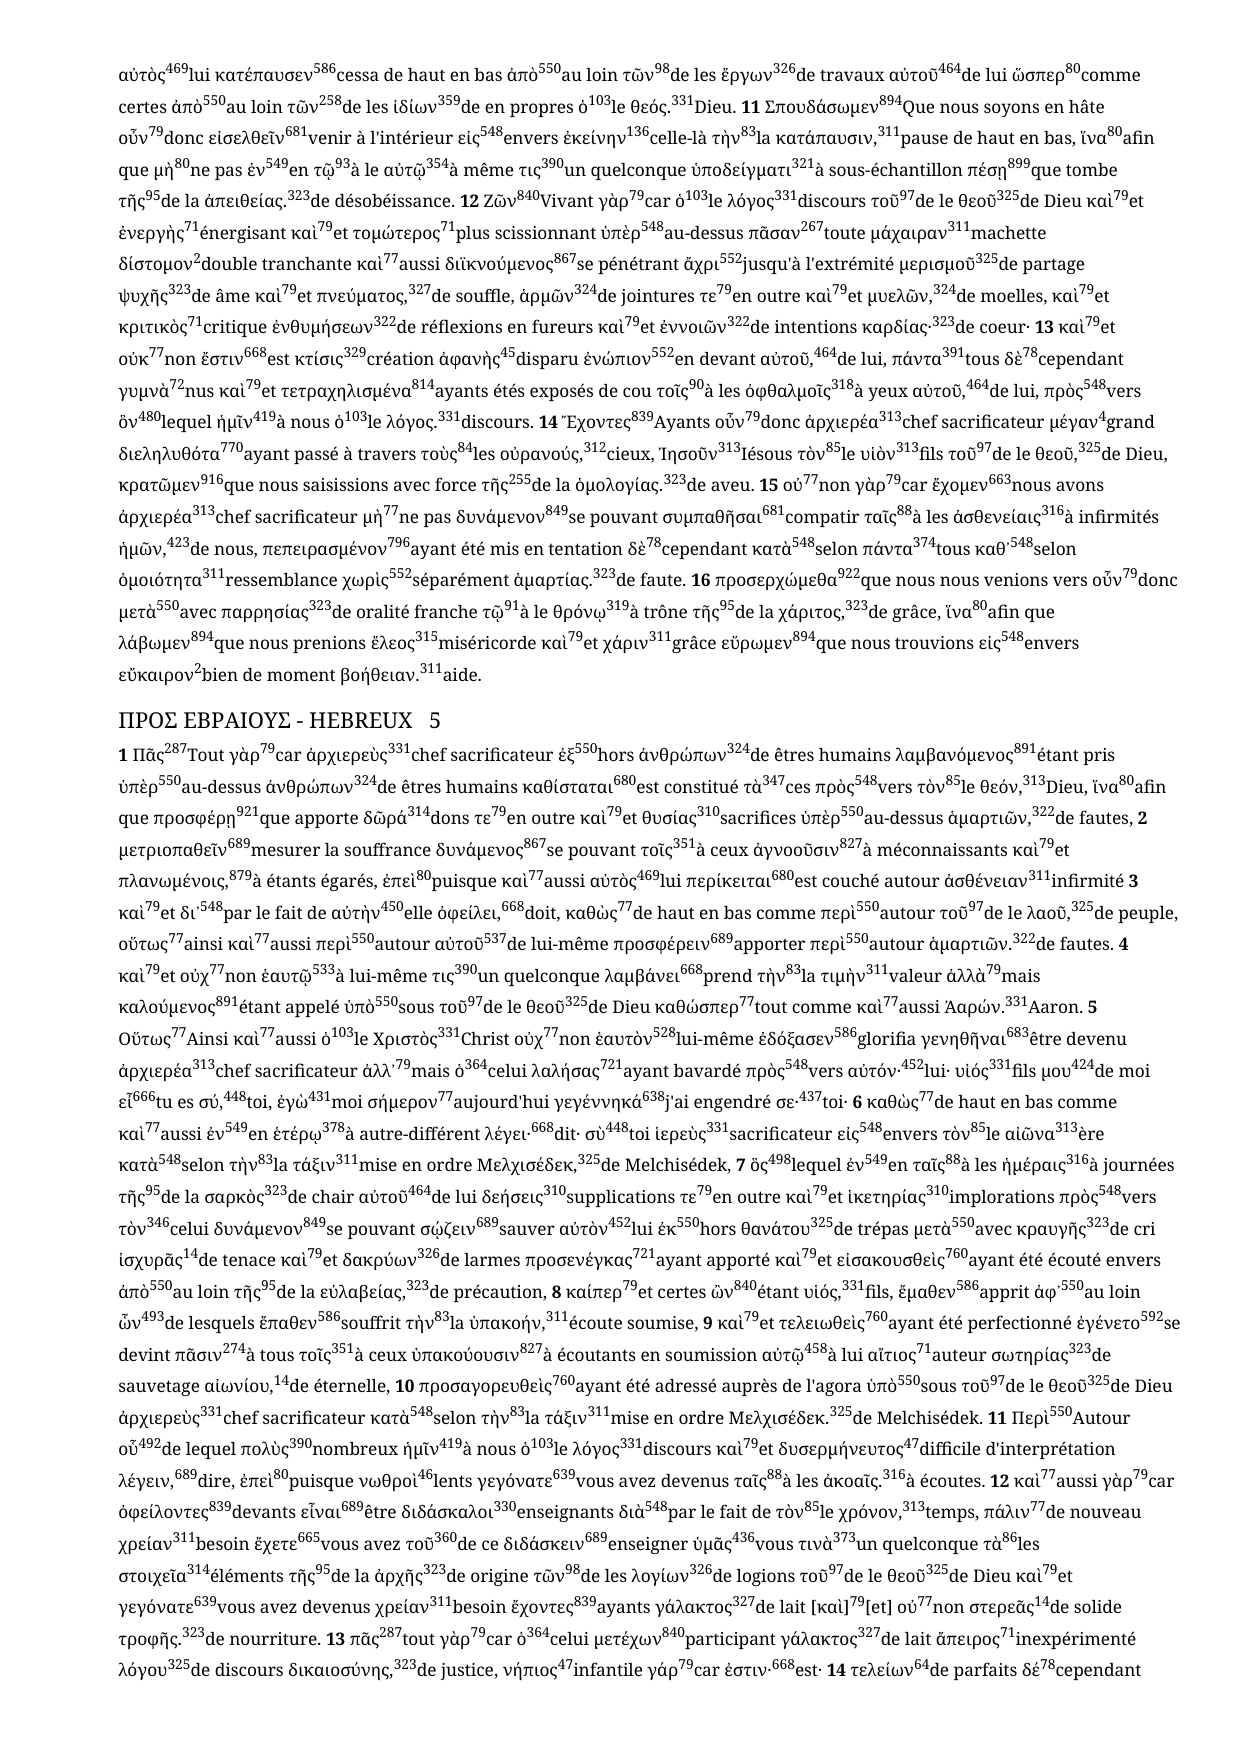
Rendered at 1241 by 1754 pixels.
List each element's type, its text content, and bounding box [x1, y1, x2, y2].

text 1 Πᾶς287Tout γὰρ79car ἀρχιερεὺς331chef sacrificateur ἐξ550hors ἀνθρώπων324de êtres humains λαμβανόμενος891étant pris ὑπὲρ550au-dessus ἀνθρώπων324de êtres humains καθίσταται680est constitué τὰ347ces πρὸς548vers τὸν85le θεόν,313Dieu, ἵνα80afin que προσφέρῃ921que apporte δῶρά314dons τε79en outre καὶ79et θυσίας310sacrifices ὑπὲρ550au-dessus ἁμαρτιῶν,322de fautes, 2 μετριοπαθεῖν689mesurer la souffrance δυνάμενος867se pouvant τοῖς351à ceux ἀγνοοῦσιν827à méconnaissants καὶ79et πλανωμένοις,879à étants égarés, ἐπεὶ80puisque καὶ77aussi αὐτὸς469lui περίκειται680est couché autour ἀσθένειαν311infirmité 3 καὶ79et δι᾽548par le fait de αὐτὴν450elle ὀφείλει,668doit, καθὼς77de haut en bas comme περὶ550autour τοῦ97de le λαοῦ,325de peuple, οὕτως77ainsi καὶ77aussi περὶ550autour αὐτοῦ537de lui-même προσφέρειν689apporter περὶ550autour ἁμαρτιῶν.322de fautes. 4 καὶ79et οὐχ77non ἑαυτῷ533à lui-même τις390un quelconque λαμβάνει668prend τὴν83la τιμὴν311valeur ἀλλὰ79mais καλούμενος891étant appelé ὑπὸ550sous τοῦ97de le θεοῦ325de Dieu καθώσπερ77tout comme καὶ77aussi Ἀαρών.331Aaron. 5 Οὕτως77Ainsi καὶ77aussi ὁ103le Χριστὸς331Christ οὐχ77non ἑαυτὸν528lui-même ἐδόξασεν586glorifia γενηθῆναι683être devenu ἀρχιερέα313chef sacrificateur ἀλλ᾽79mais ὁ364celui λαλήσας721ayant bavardé πρὸς548vers αὐτόν·452lui· υἱός331fils μου424de moi εἶ666tu es σύ,448toi, ἐγὼ431moi σήμερον77aujourd'hui γεγέννηκά638j'ai engendré σε·437toi· 6 καθὼς77de haut en bas comme καὶ77aussi ἐν549en ἑτέρῳ378à autre-différent λέγει·668dit· σὺ448toi ἱερεὺς331sacrificateur εἰς548envers τὸν85le αἰῶνα313ère κατὰ548selon τὴν83la τάξιν311mise en ordre Μελχισέδεκ,325de Melchisédek, 7 ὃς498lequel ἐν549en ταῖς88à les ἡμέραις316à journées τῆς95de la σαρκὸς323de chair αὐτοῦ464de lui δεήσεις310supplications τε79en outre καὶ79et ἱκετηρίας310implorations πρὸς548vers τὸν346celui δυνάμενον849se pouvant σῴζειν689sauver αὐτὸν452lui ἐκ550hors θανάτου325de trépas μετὰ550avec κραυγῆς323de cri ἰσχυρᾶς14de tenace καὶ79et δακρύων326de larmes προσενέγκας721ayant apporté καὶ79et εἰσακουσθεὶς760ayant été écouté envers ἀπὸ550au loin τῆς95de la εὐλαβείας,323de précaution, 8 καίπερ79et certes ὢν840étant υἱός,331fils, ἔμαθεν586apprit ἀφ᾽550au loin ὧν493de lesquels ἔπαθεν586souffrit τὴν83la ὑπακοήν,311écoute soumise, 9 καὶ79et τελειωθεὶς760ayant été perfectionné ἐγένετο592se devint πᾶσιν274à tous τοῖς351à ceux ὑπακούουσιν827à écoutants en soumission αὐτῷ458à lui αἴτιος71auteur σωτηρίας323de sauvetage αἰωνίου,14de éternelle, 10 προσαγορευθεὶς760ayant été adressé auprès de l'agora ὑπὸ550sous τοῦ97de le θεοῦ325de Dieu ἀρχιερεὺς331chef sacrificateur κατὰ548selon τὴν83la τάξιν311mise en ordre Μελχισέδεκ.325de Melchisédek. 11 Περὶ550Autour οὗ492de lequel πολὺς390nombreux ἡμῖν419à nous ὁ103le λόγος331discours καὶ79et δυσερμήνευτος47difficile d'interprétation λέγειν,689dire, ἐπεὶ80puisque νωθροὶ46lents γεγόνατε639vous avez devenus ταῖς88à les ἀκοαῖς.316à écoutes. 12 καὶ77aussi γὰρ79car ὀφείλοντες839devants εἶναι689être διδάσκαλοι330enseignants διὰ548par le fait de τὸν85le χρόνον,313temps, πάλιν77de nouveau χρείαν311besoin ἔχετε665vous avez τοῦ360de ce διδάσκειν689enseigner ὑμᾶς436vous τινὰ373un quelconque τὰ86les στοιχεῖα314éléments τῆς95de la ἀρχῆς323de origine τῶν98de les λογίων326de logions τοῦ97de le θεοῦ325de Dieu καὶ79et γεγόνατε639vous avez devenus χρείαν311besoin ἔχοντες839ayants γάλακτος327de lait [καὶ]79[et] οὐ77non στερεᾶς14de solide τροφῆς.323de nourriture. 13 πᾶς287tout γὰρ79car ὁ364celui μετέχων840participant γάλακτος327de lait ἄπειρος71inexpérimenté λόγου325de discours δικαιοσύνης,323de justice, νήπιος47infantile γάρ79car ἐστιν·668est· 14 τελείων64de parfaits δέ78cependant ἐστιν668est ἡ101la στερεὰ20solide τροφή,329nourriture, τῶν491de ceux διὰ548par le fait de τὴν83la ἕξιν311habitude τὰ246les αἰσθητήρια314sens γεγυμνασμένα797ayants étés gymnastiqués ἐχόντων833de ayants πρὸς548vers διάκρισιν311jugement au travers καλοῦ67de beau τε79en outre καὶ79et κακοῦ.67de malicieux. [118, 739, 1181, 1682]
text 1 Φοβηθῶμεν906Que nous soyons effrayé οὖν,79donc, μήποτε80de peur que καταλειπομένης883de étante laissée en contrebas ἐπαγγελίας323de promesse εἰσελθεῖν681venir à l'intérieur εἰς548envers τὴν83la κατάπαυσιν311pause de haut en bas αὐτοῦ464de lui δοκῇ921que estime τις390un quelconque ἐξ550hors ὑμῶν441de vous ὑστερηκέναι.686avoir manqué. 2 καὶ77aussi γάρ79car ἐσμεν663nous sommes εὐηγγελισμένοι812ayants étés évangélisés καθάπερ77tout comme κἀκεῖνοι·363et ceux-là· ἀλλ᾽79mais οὐκ77non ὠφέλησεν586profita ὁ103le λόγος331discours τῆς255de la ἀκοῆς323de écoute ἐκείνους345ceux-là μὴ77ne pas συγκεκερασμένους795ayants étés mélangés avec τῇ89à la πίστει317à croyance τοῖς351à ceux ἀκούσασιν.712à ayants écoutés. 3 Εἰσερχόμεθα669Nous nous venons à l'intérieur γὰρ79car εἰς548envers [τὴν]83[la] κατάπαυσιν311pause de haut en bas οἱ363ceux πιστεύσαντες,720ayants crus, καθὼς77de haut en bas comme εἴρηκεν·642a dit· ὡς80comme ὤμοσα582je jurai ἐν549en τῇ89à la ὀργῇ317à colère μου·424de moi· εἰ77si εἰσελεύσονται611se viendront à l'intérieur εἰς548envers τὴν83la κατάπαυσίν311pause de haut en bas μου,424de moi, καίτοι79et néanmoins τῶν258de les ἔργων326de travaux ἀπὸ550au loin καταβολῆς323de fondation κόσμου325de monde γενηθέντων.755de ayants étés devenus. 4 εἴρηκεν642a dit γάρ79car που77quelque part où περὶ550autour τῆς95de la ἑβδόμης63de septième οὕτως·77ainsi· καὶ79et κατέπαυσεν586cessa de haut en bas ὁ103le θεὸς331Dieu ἐν549en τῇ89à la ἡμέρᾳ317à journée τῇ89à la ἑβδόμῃ206à septième ἀπὸ550au loin πάντων282de tous τῶν98de les ἔργων326de travaux αὐτοῦ,464de lui, 5 καὶ79et ἐν549en τούτῳ352à celui-ci πάλιν·77de nouveau· εἰ77si εἰσελεύσονται611se viendront à l'intérieur εἰς548envers τὴν83la κατάπαυσίν311pause de haut en bas μου.424de moi. 6 ἐπεὶ80puisque οὖν79donc ἀπολείπεται680est laissé au loin τινὰς372des quelconques εἰσελθεῖν681venir à l'intérieur εἰς548envers αὐτήν,450elle, καὶ79et οἱ363ceux πρότερον77auparavant εὐαγγελισθέντες759ayants étés évangélisés οὐκ77non εἰσῆλθον585vinrent à l'intérieur δι᾽548par le fait de ἀπείθειαν,311désobéissance, 7 πάλιν77de nouveau τινὰ267une quelconque ὁρίζει668limite ἡμέραν,311journée, σήμερον,77aujourd'hui, ἐν549en Δαυὶδ319à Dauid λέγων840disant μετὰ548après τοσοῦτον138tel χρόνον,313temps, καθὼς77de haut en bas comme προείρηται·654a été prédit· σήμερον77aujourd'hui ἐὰν80si le cas échéant τῆς95de la φωνῆς323de voix αὐτοῦ464de lui ἀκούσητε,896que vous écoutiez, μὴ77ne pas σκληρύνητε896que vous durcissiez τὰς82les καρδίας310coeurs ὑμῶν.441de vous. 8 εἰ80si γὰρ79car αὐτοὺς451eux Ἰησοῦς331Iésous κατέπαυσεν,586cessa de haut en bas, οὐκ77non ἂν340le cas échéant περὶ550autour ἄλλης382de autre ἐλάλει625bavardait μετὰ548après ταῦτα347ces-ci ἡμέρας.323de journée. 9 ἄρα77par conséquent ἀπολείπεται680est laissé au loin σαββατισμὸς331sabbatisme τῷ91à le λαῷ319à peuple τοῦ97de le θεοῦ.325de Dieu. 10 ὁ364celui γὰρ79car εἰσελθὼν721ayant venu à l'intérieur εἰς548envers τὴν83la κατάπαυσιν311pause de haut en bas αὐτοῦ464de lui καὶ77aussi αὐτὸς469lui κατέπαυσεν586cessa de haut en bas ἀπὸ550au loin τῶν98de les ἔργων326de travaux αὐτοῦ464de lui ὥσπερ80comme certes ἀπὸ550au loin τῶν258de les ἰδίων359de en propres ὁ103le θεός.331Dieu. 11 Σπουδάσωμεν894Que nous soyons en hâte οὖν79donc εἰσελθεῖν681venir à l'intérieur εἰς548envers ἐκείνην136celle-là τὴν83la κατάπαυσιν,311pause de haut en bas, ἵνα80afin que μὴ80ne pas ἐν549en τῷ93à le αὐτῷ354à même τις390un quelconque ὑποδείγματι321à sous-échantillon πέσῃ899que tombe τῆς95de la ἀπειθείας.323de désobéissance. 12 Ζῶν840Vivant γὰρ79car ὁ103le λόγος331discours τοῦ97de le θεοῦ325de Dieu καὶ79et ἐνεργὴς71énergisant καὶ79et τομώτερος71plus scissionnant ὑπὲρ548au-dessus πᾶσαν267toute μάχαιραν311machette δίστομον2double tranchante καὶ77aussi διϊκνούμενος867se pénétrant ἄχρι552jusqu'à l'extrémité μερισμοῦ325de partage ψυχῆς323de âme καὶ79et πνεύματος,327de souffle, ἁρμῶν324de jointures τε79en outre καὶ79et μυελῶν,324de moelles, καὶ79et κριτικὸς71critique ἐνθυμήσεων322de réflexions en fureurs καὶ79et ἐννοιῶν322de intentions καρδίας·323de coeur· 13 καὶ79et οὐκ77non ἔστιν668est κτίσις329création ἀφανὴς45disparu ἐνώπιον552en devant αὐτοῦ,464de lui, πάντα391tous δὲ78cependant γυμνὰ72nus καὶ79et τετραχηλισμένα814ayants étés exposés de cou τοῖς90à les ὀφθαλμοῖς318à yeux αὐτοῦ,464de lui, πρὸς548vers ὃν480lequel ἡμῖν419à nous ὁ103le λόγος.331discours. 14 Ἔχοντες839Ayants οὖν79donc ἀρχιερέα313chef sacrificateur μέγαν4grand διεληλυθότα770ayant passé à travers τοὺς84les οὐρανούς,312cieux, Ἰησοῦν313Iésous τὸν85le υἱὸν313fils τοῦ97de le θεοῦ,325de Dieu, κρατῶμεν916que nous saisissions avec force τῆς255de la ὁμολογίας.323de aveu. 15 οὐ77non γὰρ79car ἔχομεν663nous avons ἀρχιερέα313chef sacrificateur μὴ77ne pas δυνάμενον849se pouvant συμπαθῆσαι681compatir ταῖς88à les ἀσθενείαις316à infirmités ἡμῶν,423de nous, πεπειρασμένον796ayant été mis en tentation δὲ78cependant κατὰ548selon πάντα374tous καθ᾽548selon ὁμοιότητα311ressemblance χωρὶς552séparément ἁμαρτίας.323de faute. 16 προσερχώμεθα922que nous nous venions vers οὖν79donc μετὰ550avec παρρησίας323de oralité franche τῷ91à le θρόνῳ319à trône τῆς95de la χάριτος,323de grâce, ἵνα80afin que λάβωμεν894que nous prenions ἔλεος315miséricorde καὶ79et χάριν311grâce εὕρωμεν894que nous trouvions εἰς548envers εὔκαιρον2bien de moment βοήθειαν.311aide. [118, 59, 1181, 686]
text ΠΡΟΣ ΕΒΡΑΙΟΥΣ - HEBREUX 5 [118, 705, 1181, 735]
